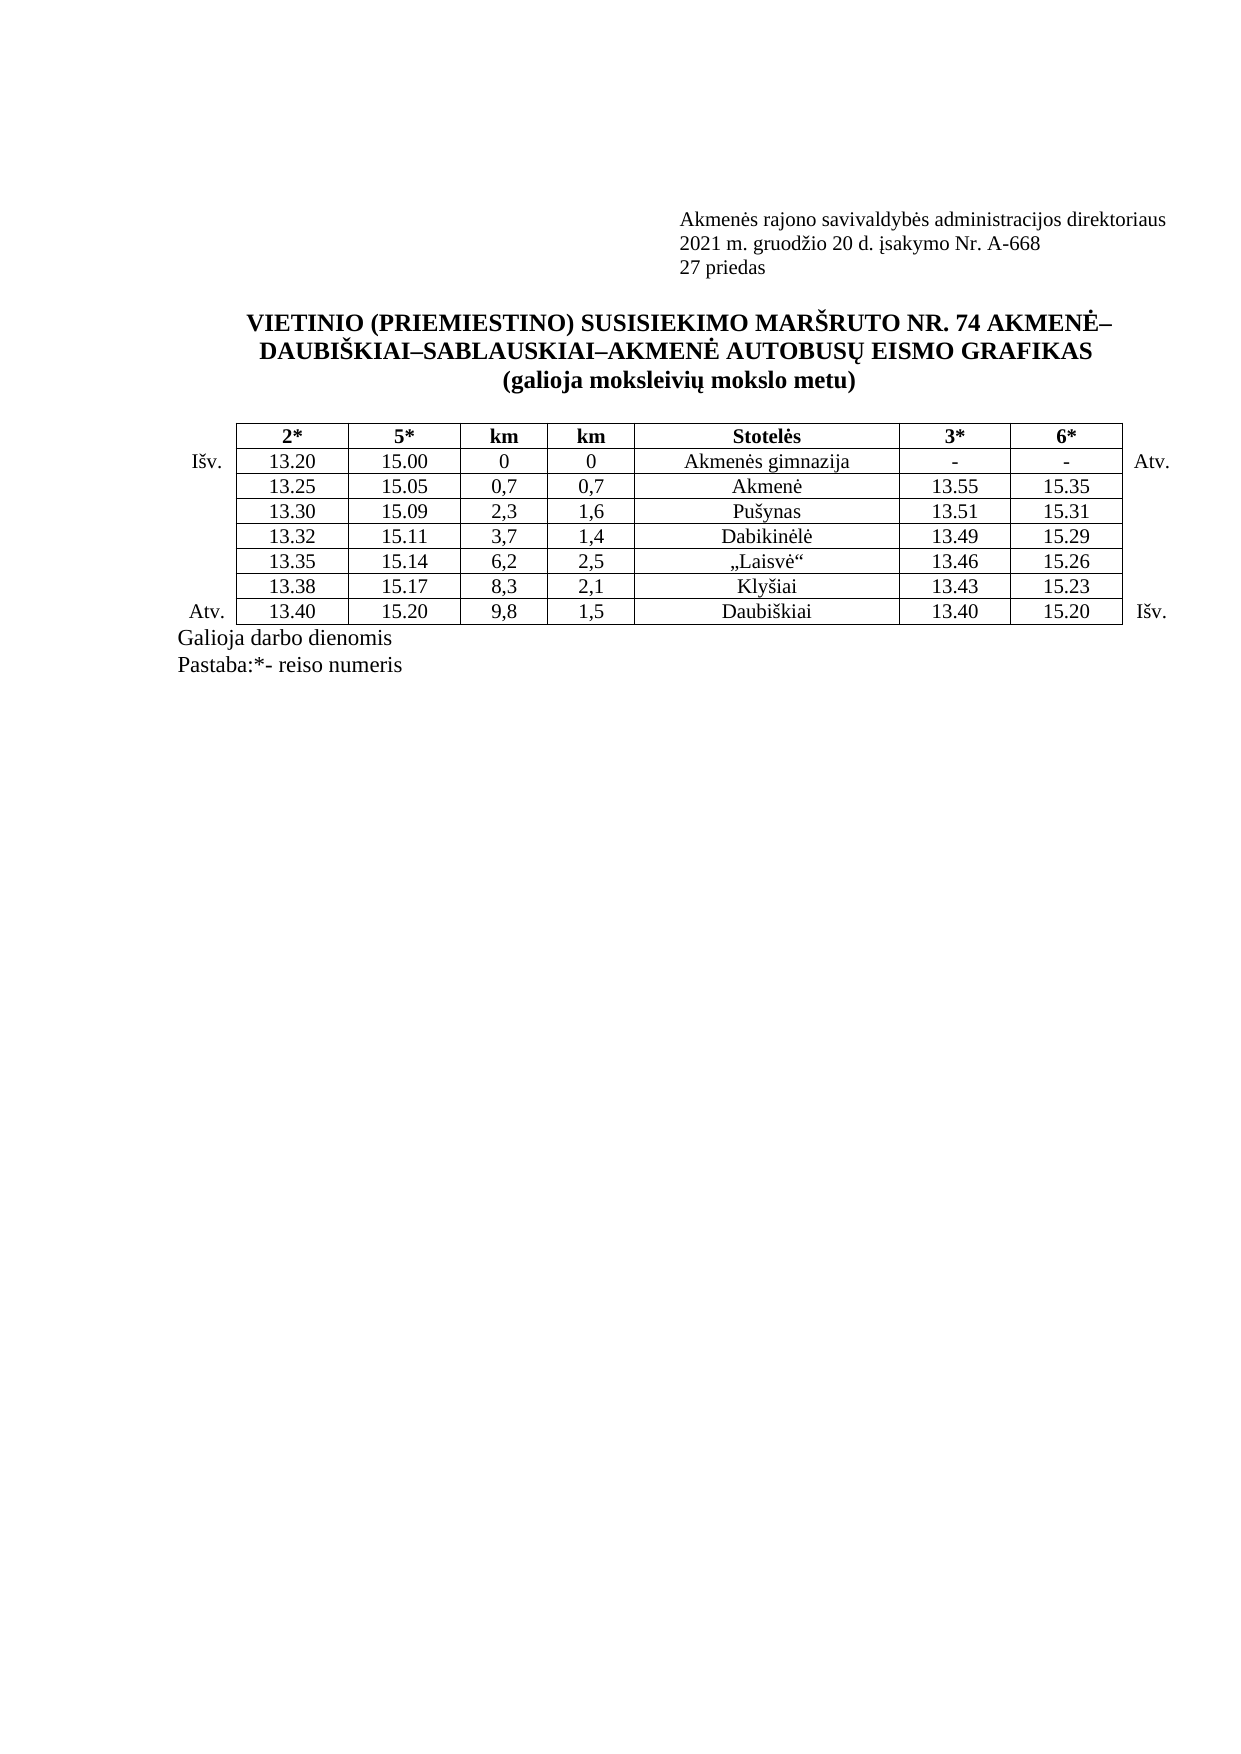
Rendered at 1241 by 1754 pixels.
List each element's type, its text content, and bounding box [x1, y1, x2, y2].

text Pastaba:*- reiso numeris [177, 651, 1181, 677]
table_cell 2,3 [461, 499, 547, 523]
table_header km [548, 424, 634, 448]
table_cell 15.20 [1011, 599, 1122, 623]
table_cell 13.49 [900, 524, 1010, 548]
text Akmenės rajono savivaldybės administracijos direktoriaus [679, 207, 1181, 231]
table_cell 13.20 [237, 449, 348, 473]
table_cell 13.30 [237, 499, 348, 523]
table_cell 1,6 [548, 499, 634, 523]
table_cell 15.14 [349, 549, 460, 573]
table_cell Dabikinėlė [635, 524, 899, 548]
table_cell 8,3 [461, 574, 547, 598]
text VIETINIO (PRIEMIESTINO) SUSISIEKIMO MARŠRUTO NR. 74 AKMENĖ–DAUBIŠKIAI–SABLAUSKIAI–AKMENĖ AUTOBUSŲ EISMO GRAFIKAS [177, 308, 1181, 365]
text 27 priedas [679, 255, 1181, 279]
table_cell Daubiškiai [635, 599, 899, 623]
table_cell [177, 473, 236, 498]
table_cell [177, 573, 236, 598]
table_cell 15.20 [349, 599, 460, 623]
table_cell 13.25 [237, 474, 348, 498]
table_cell 6,2 [461, 549, 547, 573]
table_cell 15.23 [1011, 574, 1122, 598]
table_cell Akmenės gimnazija [635, 449, 899, 473]
table_cell Išv. [1123, 598, 1181, 623]
table_cell „Laisvė“ [635, 549, 899, 573]
table_cell [177, 523, 236, 548]
table_cell 0 [548, 449, 634, 473]
table_cell 0,7 [461, 474, 547, 498]
table_cell 0,7 [548, 474, 634, 498]
table_cell [1123, 523, 1181, 548]
table_cell Atv. [1123, 448, 1181, 473]
table_header Stotelės [635, 424, 899, 448]
table_cell 13.35 [237, 549, 348, 573]
table_cell [1123, 573, 1181, 598]
table_cell Pušynas [635, 499, 899, 523]
table_cell [177, 498, 236, 523]
table_cell 15.05 [349, 474, 460, 498]
table_cell 13.46 [900, 549, 1010, 573]
table_cell 13.40 [900, 599, 1010, 623]
table_cell 15.09 [349, 499, 460, 523]
table_header 6* [1011, 424, 1122, 448]
table_cell 13.51 [900, 499, 1010, 523]
table_header km [461, 424, 547, 448]
table_cell 9,8 [461, 599, 547, 623]
table_header [177, 423, 236, 448]
table_cell Klyšiai [635, 574, 899, 598]
table_cell Atv. [177, 598, 236, 623]
table_cell 15.11 [349, 524, 460, 548]
table_header 5* [349, 424, 460, 448]
table_cell Akmenė [635, 474, 899, 498]
table_cell Išv. [177, 448, 236, 473]
table_cell [177, 548, 236, 573]
table_cell 1,5 [548, 599, 634, 623]
table_cell - [900, 449, 1010, 473]
text (galioja moksleivių mokslo metu) [177, 365, 1181, 394]
table_header [1123, 423, 1181, 448]
table_cell 15.00 [349, 449, 460, 473]
table_cell [1123, 473, 1181, 498]
table_cell 2,5 [548, 549, 634, 573]
table_cell - [1011, 449, 1122, 473]
table_cell 13.55 [900, 474, 1010, 498]
table_cell [1123, 548, 1181, 573]
table_cell 15.29 [1011, 524, 1122, 548]
table_cell 1,4 [548, 524, 634, 548]
table_cell 13.40 [237, 599, 348, 623]
table_cell [1123, 498, 1181, 523]
table_cell 3,7 [461, 524, 547, 548]
text Galioja darbo dienomis [177, 624, 1181, 651]
table_cell 13.38 [237, 574, 348, 598]
table_cell 15.26 [1011, 549, 1122, 573]
table_cell 0 [461, 449, 547, 473]
text 2021 m. gruodžio 20 d. įsakymo Nr. A-668 [679, 231, 1181, 255]
table_cell 13.32 [237, 524, 348, 548]
table_cell 15.17 [349, 574, 460, 598]
table_header 2* [237, 424, 348, 448]
table_header 3* [900, 424, 1010, 448]
table_cell 15.31 [1011, 499, 1122, 523]
table_cell 2,1 [548, 574, 634, 598]
table_cell 15.35 [1011, 474, 1122, 498]
table_cell 13.43 [900, 574, 1010, 598]
